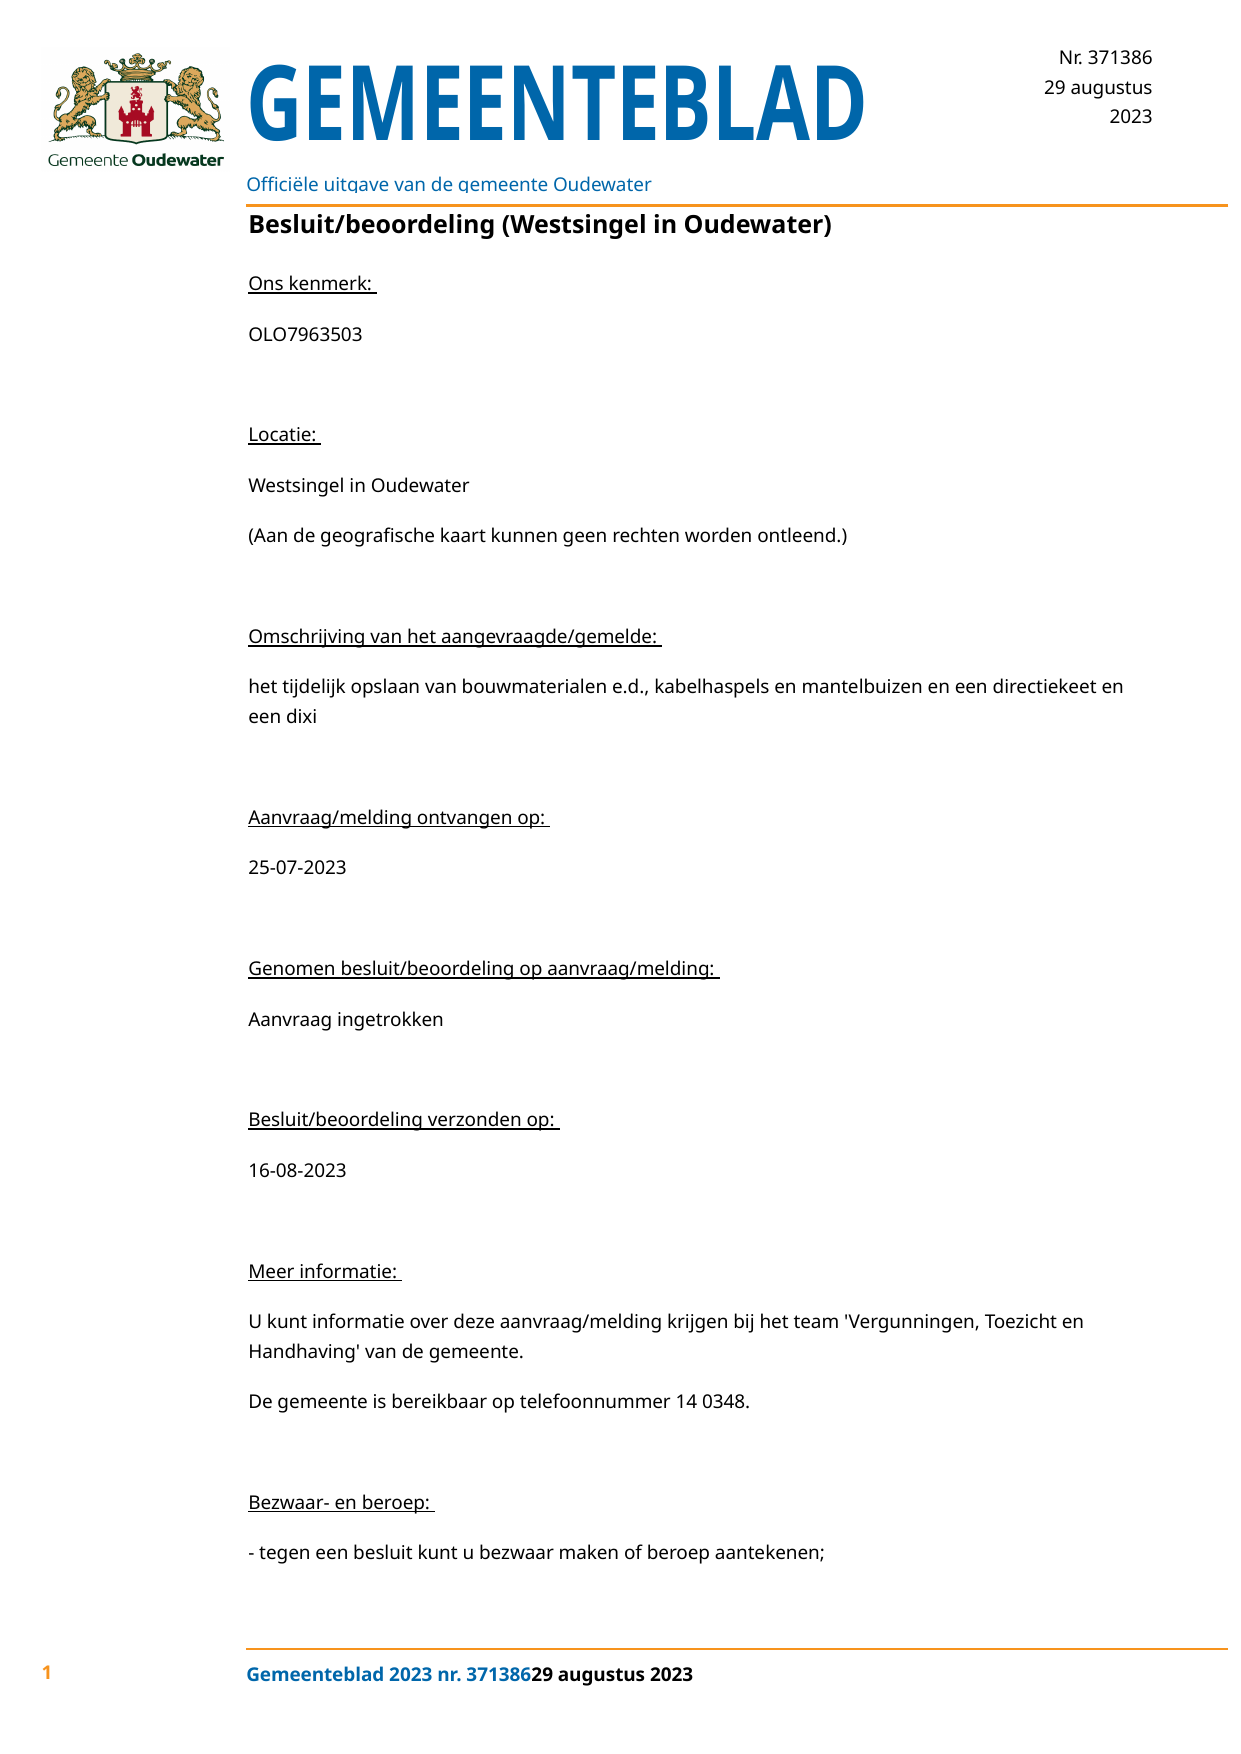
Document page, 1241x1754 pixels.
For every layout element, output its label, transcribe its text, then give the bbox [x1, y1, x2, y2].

text Genomen besluit/beoordeling op aanvraag/melding: [248, 955, 1152, 981]
text Ons kenmerk: [248, 270, 1152, 296]
text (Aan de geografische kaart kunnen geen rechten worden ontleend.) [248, 522, 1152, 548]
text De gemeente is bereikbaar op telefoonnummer 14 0348. [248, 1388, 1152, 1414]
text U kunt informatie over deze aanvraag/melding krijgen bij het team 'Vergunningen, Toezicht en Handhaving' van de gemeente. [248, 1308, 1152, 1363]
text 16-08-2023 [248, 1157, 1152, 1183]
text Besluit/beoordeling (Westsingel in Oudewater) [248, 207, 1152, 241]
text Bezwaar- en beroep: [248, 1489, 1152, 1515]
text Aanvraag/melding ontvangen op: [248, 804, 1152, 830]
text OLO7963503 [248, 321, 1152, 346]
text Besluit/beoordeling verzonden op: [248, 1107, 1152, 1132]
text Meer informatie: [248, 1258, 1152, 1283]
text het tijdelijk opslaan van bouwmaterialen e.d., kabelhaspels en mantelbuizen en een directiekeet en een dixi [248, 674, 1152, 729]
text - tegen een besluit kunt u bezwaar maken of beroep aantekenen; [248, 1539, 1152, 1565]
text 25-07-2023 [248, 854, 1152, 880]
picture [41, 47, 231, 172]
text Westsingel in Oudewater [248, 472, 1152, 498]
text Locatie: [248, 422, 1152, 447]
text Omschrijving van het aangevraagde/gemelde: [248, 623, 1152, 649]
text Aanvraag ingetrokken [248, 1006, 1152, 1031]
